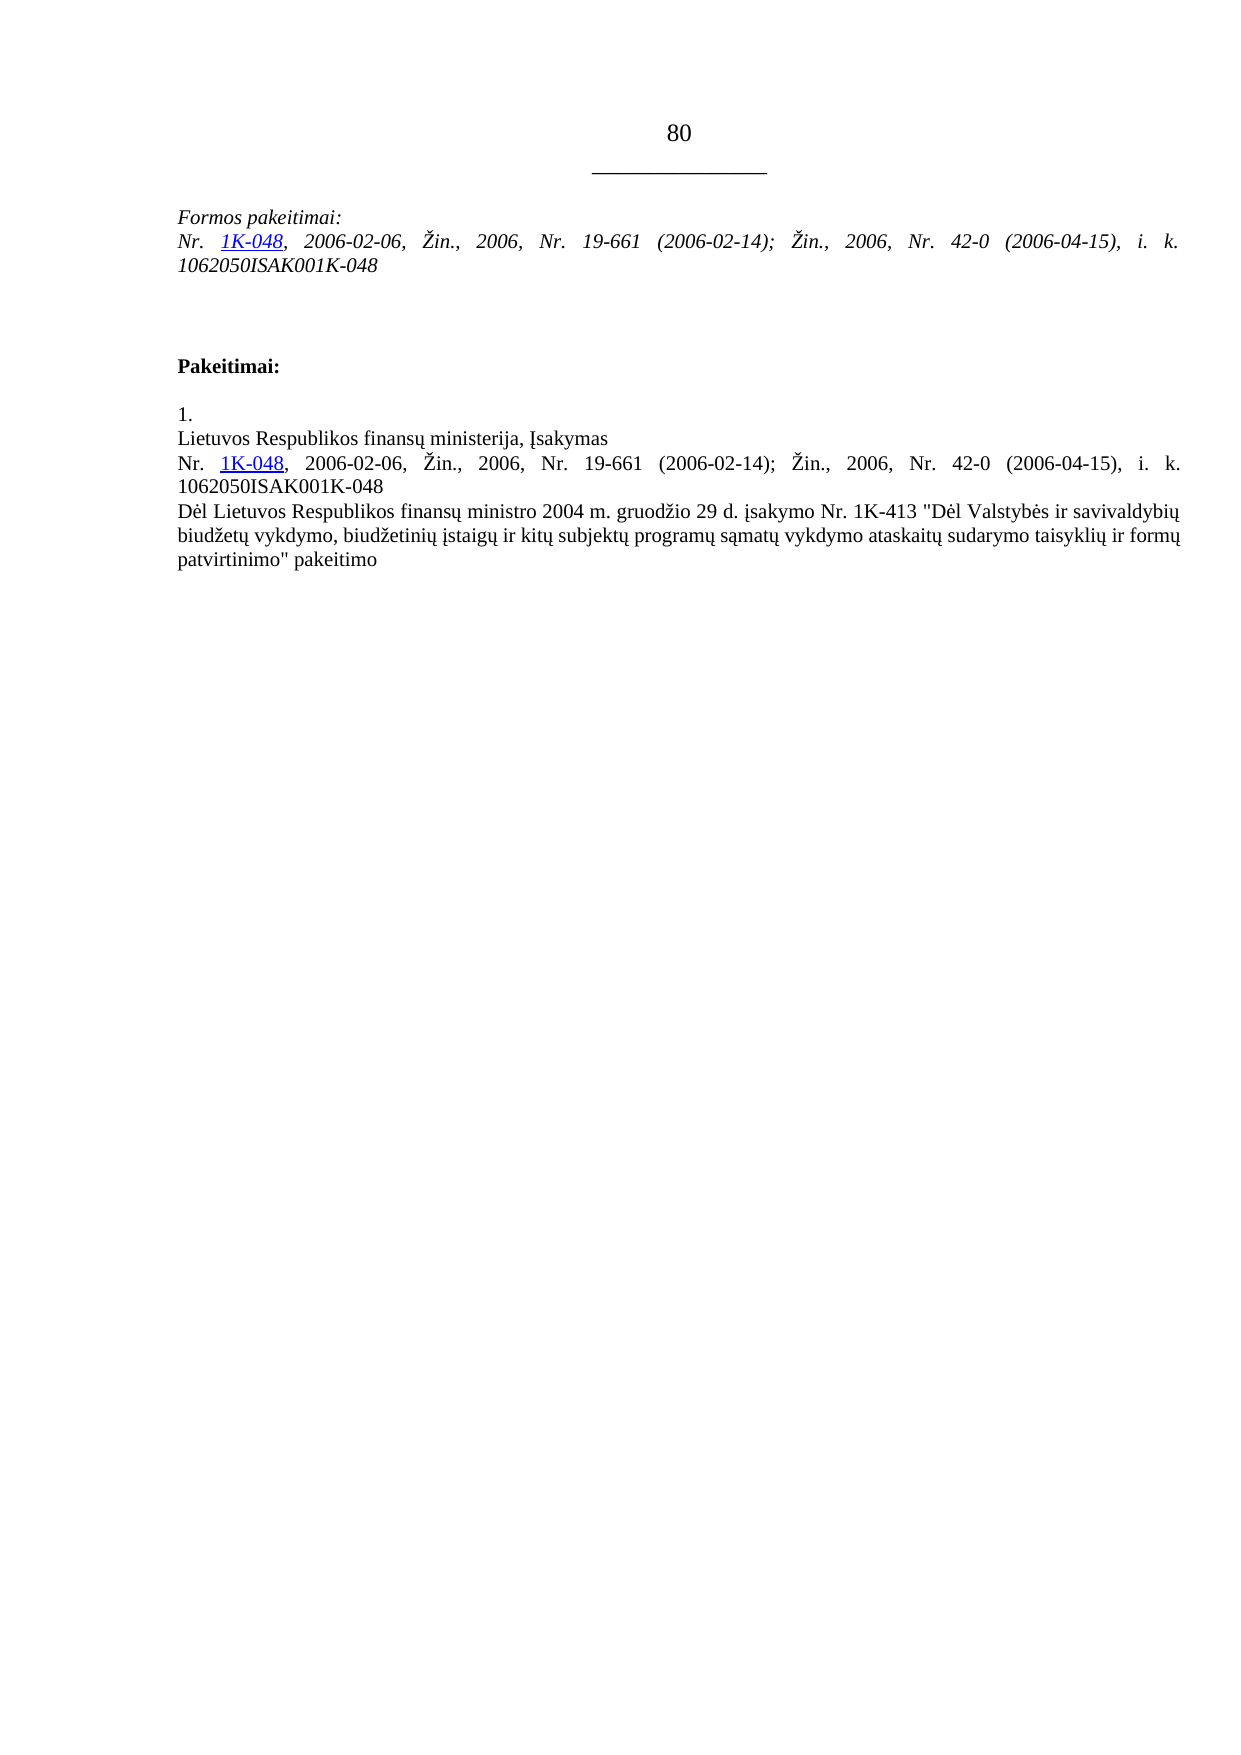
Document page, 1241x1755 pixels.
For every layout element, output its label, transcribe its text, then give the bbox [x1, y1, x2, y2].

text Lietuvos Respublikos finansų ministerija, Įsakymas [177, 426, 1181, 450]
text Nr. 1K-048, 2006-02-06, Žin., 2006, Nr. 19-661 (2006-02-14); Žin., 2006, Nr. 42-0 (2006-04-15), i. k. 1062050ISAK001K-048 [177, 229, 1181, 277]
text 1. [177, 402, 1181, 426]
text Formos pakeitimai: [177, 205, 1181, 229]
text Dėl Lietuvos Respublikos finansų ministro 2004 m. gruodžio 29 d. įsakymo Nr. 1K-413 "Dėl Valstybės ir savivaldybių biudžetų vykdymo, biudžetinių įstaigų ir kitų subjektų programų sąmatų vykdymo ataskaitų sudarymo taisyklių ir formų patvirtinimo" pakeitimo [177, 498, 1181, 571]
text Pakeitimai: [177, 354, 1181, 378]
text ______________ [177, 148, 1181, 176]
text Nr. 1K-048, 2006-02-06, Žin., 2006, Nr. 19-661 (2006-02-14); Žin., 2006, Nr. 42-0 (2006-04-15), i. k. 1062050ISAK001K-048 [177, 450, 1181, 498]
